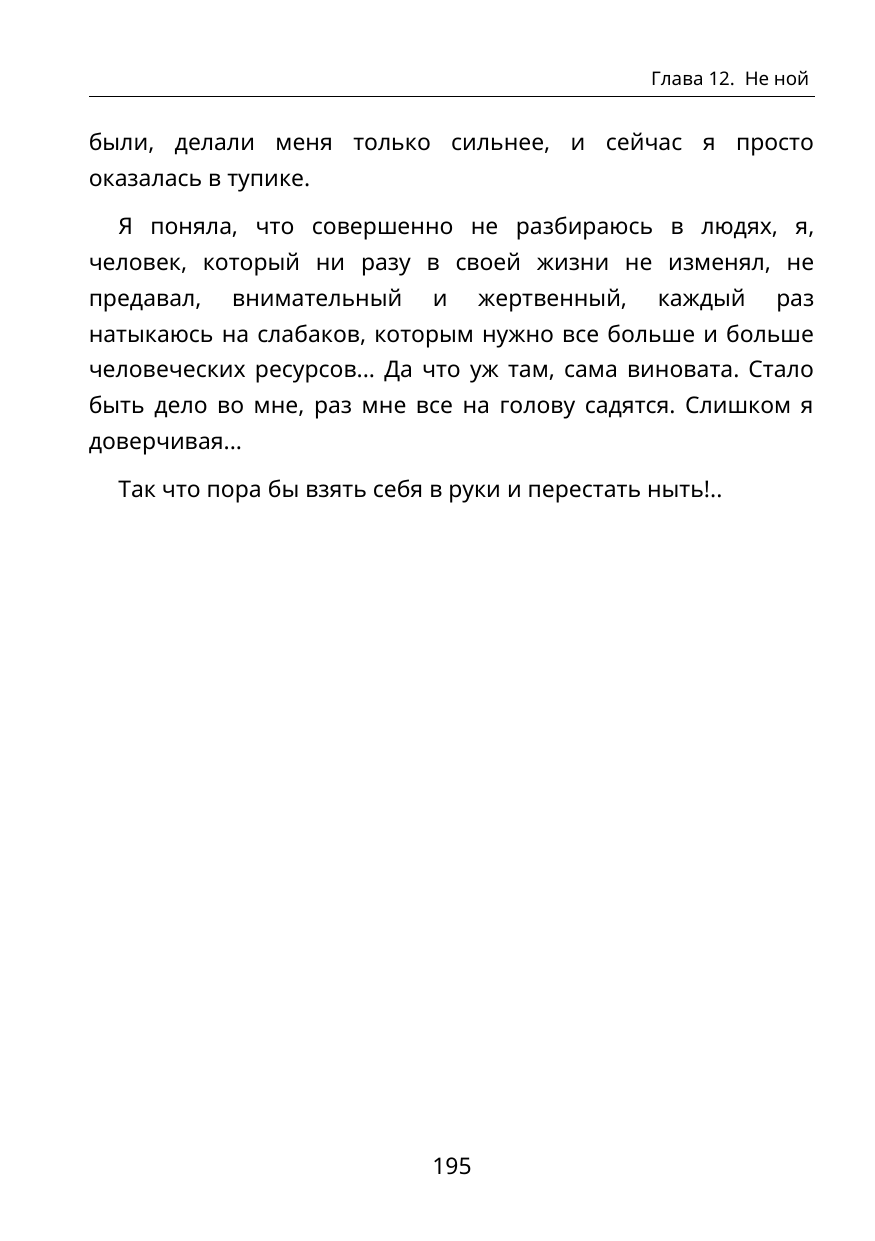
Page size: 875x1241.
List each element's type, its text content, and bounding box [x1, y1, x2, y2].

text Я поняла, что совершенно не разбираюсь в людях, я, человек, который ни разу в своей жизни не изменял, не предавал, внимательный и жертвенный, каждый раз натыкаюсь на слабаков, которым нужно все больше и больше человеческих ресурсов... Да что уж там, сама виновата. Стало быть дело во мне, раз мне все на голову садятся. Слишком я доверчивая... [88, 210, 815, 457]
text были, делали меня только сильнее, и сейчас я просто оказалась в тупике. [88, 126, 815, 193]
text Так что пора бы взять себя в руки и перестать ныть!.. [88, 473, 815, 504]
